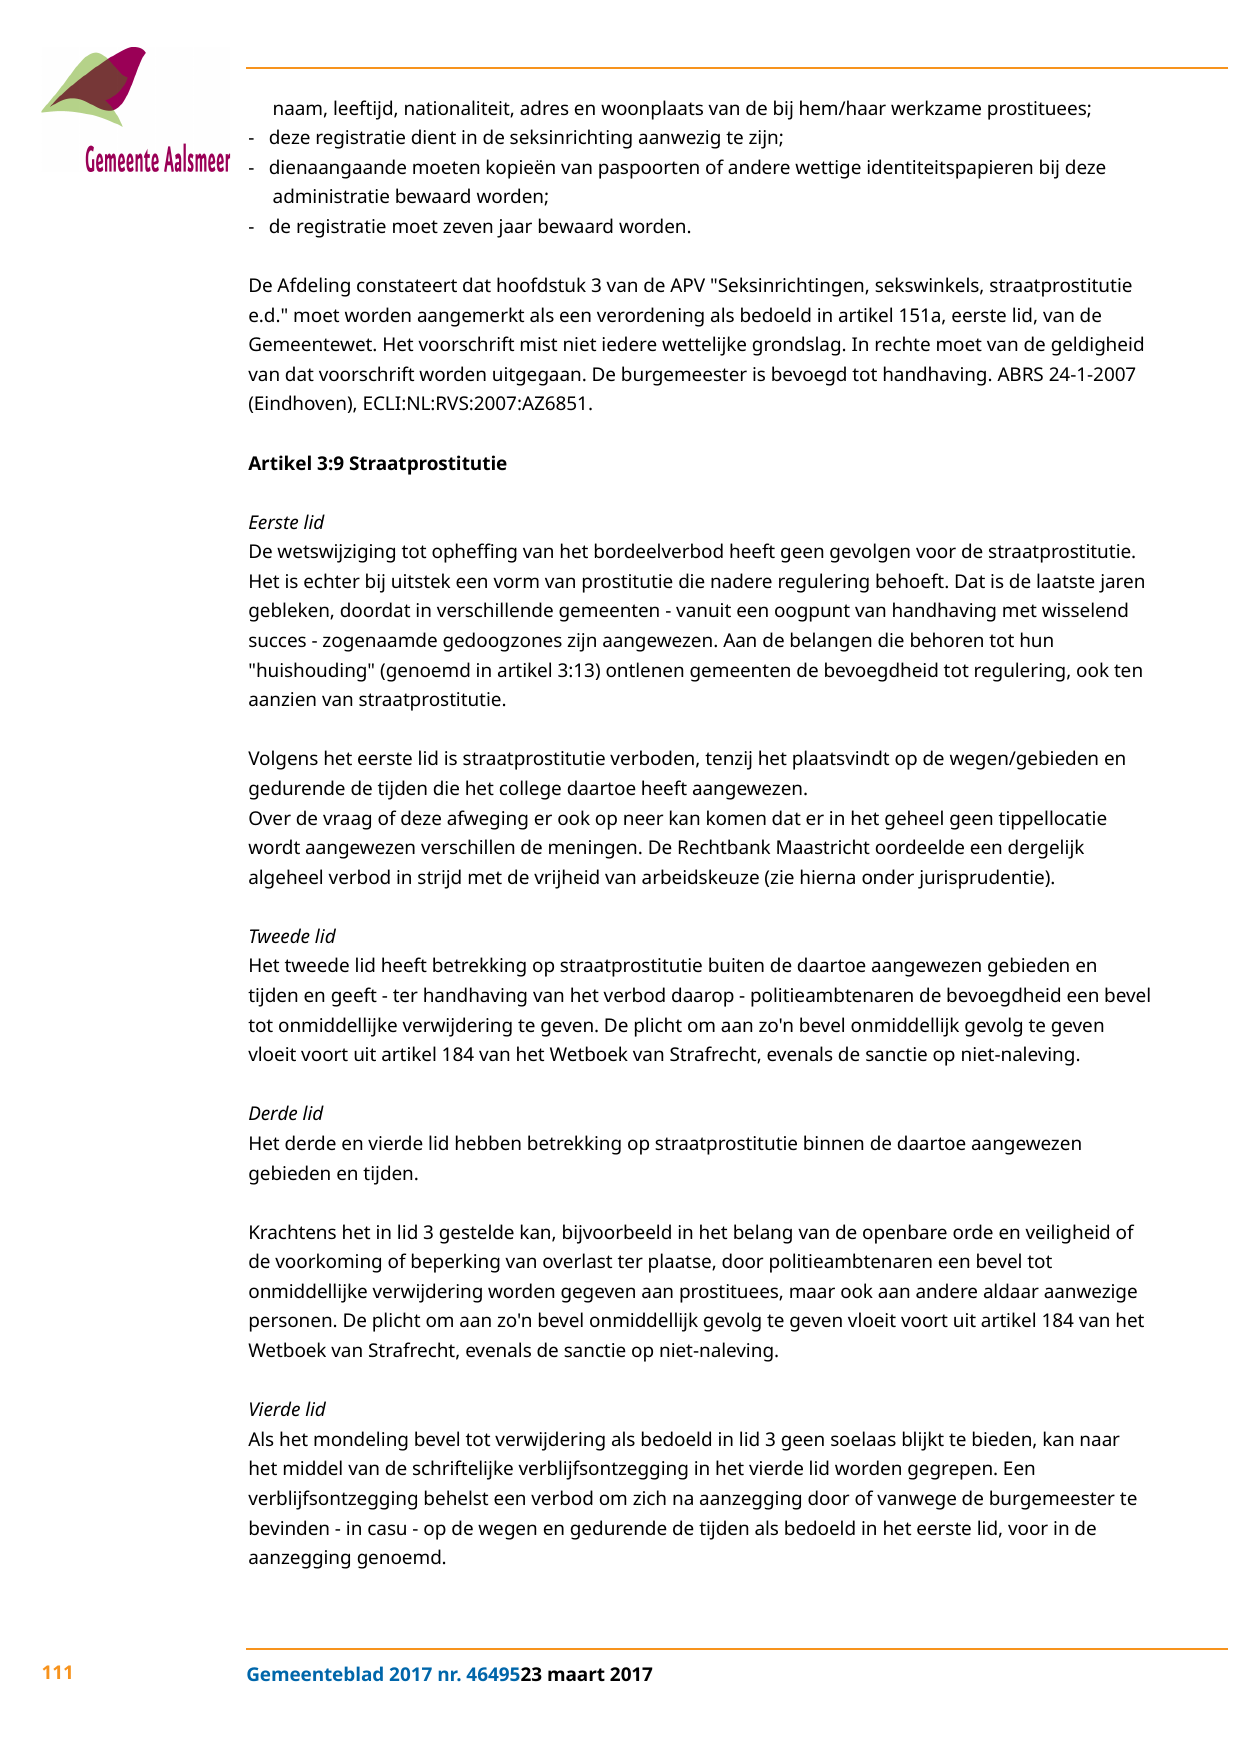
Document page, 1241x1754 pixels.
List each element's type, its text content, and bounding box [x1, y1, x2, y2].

text Derde lid [248, 1101, 1152, 1126]
text Krachtens het in lid 3 gestelde kan, bijvoorbeeld in het belang van de openbare orde en veiligheid of de voorkoming of beperking van overlast ter plaatse, door politieambtenaren een bevel tot onmiddellijke verwijdering worden gegeven aan prostituees, maar ook aan andere aldaar aanwezige personen. De plicht om aan zo'n bevel onmiddellijk gevolg te geven vloeit voort uit artikel 184 van het Wetboek van Strafrecht, evenals de sanctie op niet-naleving. [248, 1219, 1152, 1363]
text - dienaangaande moeten kopieën van paspoorten of andere wettige identiteitspapieren bij deze [248, 154, 1152, 180]
text Het derde en vierde lid hebben betrekking op straatprostitutie binnen de daartoe aangewezen gebieden en tijden. [248, 1130, 1152, 1186]
text Over de vraag of deze afweging er ook op neer kan komen dat er in het geheel geen tippellocatie wordt aangewezen verschillen de meningen. De Rechtbank Maastricht oordeelde een dergelijk algeheel verbod in strijd met de vrijheid van arbeidskeuze (zie hierna onder jurisprudentie). [248, 805, 1152, 890]
text Als het mondeling bevel tot verwijdering als bedoeld in lid 3 geen soelaas blijkt te bieden, kan naar het middel van de schriftelijke verblijfsontzegging in het vierde lid worden gegrepen. Een verblijfsontzegging behelst een verbod om zich na aanzegging door of vanwege de burgemeester te bevinden - in casu - op de wegen en gedurende de tijden als bedoeld in het eerste lid, voor in de aanzegging genoemd. [248, 1426, 1152, 1570]
text administratie bewaard worden; [248, 183, 1152, 209]
text Vierde lid [248, 1396, 1152, 1422]
text Het tweede lid heeft betrekking op straatprostitutie buiten de daartoe aangewezen gebieden en tijden en geeft - ter handhaving van het verbod daarop - politieambtenaren de bevoegdheid een bevel tot onmiddellijke verwijdering te geven. De plicht om aan zo'n bevel onmiddellijk gevolg te geven vloeit voort uit artikel 184 van het Wetboek van Strafrecht, evenals de sanctie op niet-naleving. [248, 953, 1152, 1067]
text naam, leeftijd, nationaliteit, adres en woonplaats van de bij hem/haar werkzame prostituees; [248, 95, 1152, 121]
text De wetswijziging tot opheffing van het bordeelverbod heeft geen gevolgen voor de straatprostitutie. Het is echter bij uitstek een vorm van prostitutie die nadere regulering behoeft. Dat is de laatste jaren gebleken, doordat in verschillende gemeenten - vanuit een oogpunt van handhaving met wisselend succes - zogenaamde gedoogzones zijn aangewezen. Aan de belangen die behoren tot hun "huishouding" (genoemd in artikel 3:13) ontlenen gemeenten de bevoegdheid tot regulering, ook ten aanzien van straatprostitutie. [248, 538, 1152, 712]
text - deze registratie dient in de seksinrichting aanwezig te zijn; [248, 124, 1152, 150]
text De Afdeling constateert dat hoofdstuk 3 van de APV "Seksinrichtingen, sekswinkels, straatprostitutie e.d." moet worden aangemerkt als een verordening als bedoeld in artikel 151a, eerste lid, van de Gemeentewet. Het voorschrift mist niet iedere wettelijke grondslag. In rechte moet van de geldigheid van dat voorschrift worden uitgegaan. De burgemeester is bevoegd tot handhaving. ABRS 24-1-2007 (Eindhoven), ECLI:NL:RVS:2007:AZ6851. [248, 272, 1152, 416]
text - de registratie moet zeven jaar bewaard worden. [248, 213, 1152, 239]
text Volgens het eerste lid is straatprostitutie verboden, tenzij het plaatsvindt op de wegen/gebieden en gedurende de tijden die het college daartoe heeft aangewezen. [248, 746, 1152, 801]
text Eerste lid [248, 509, 1152, 535]
text Tweede lid [248, 923, 1152, 949]
text Artikel 3:9 Straatprostitutie [248, 450, 1152, 476]
picture [41, 47, 231, 172]
